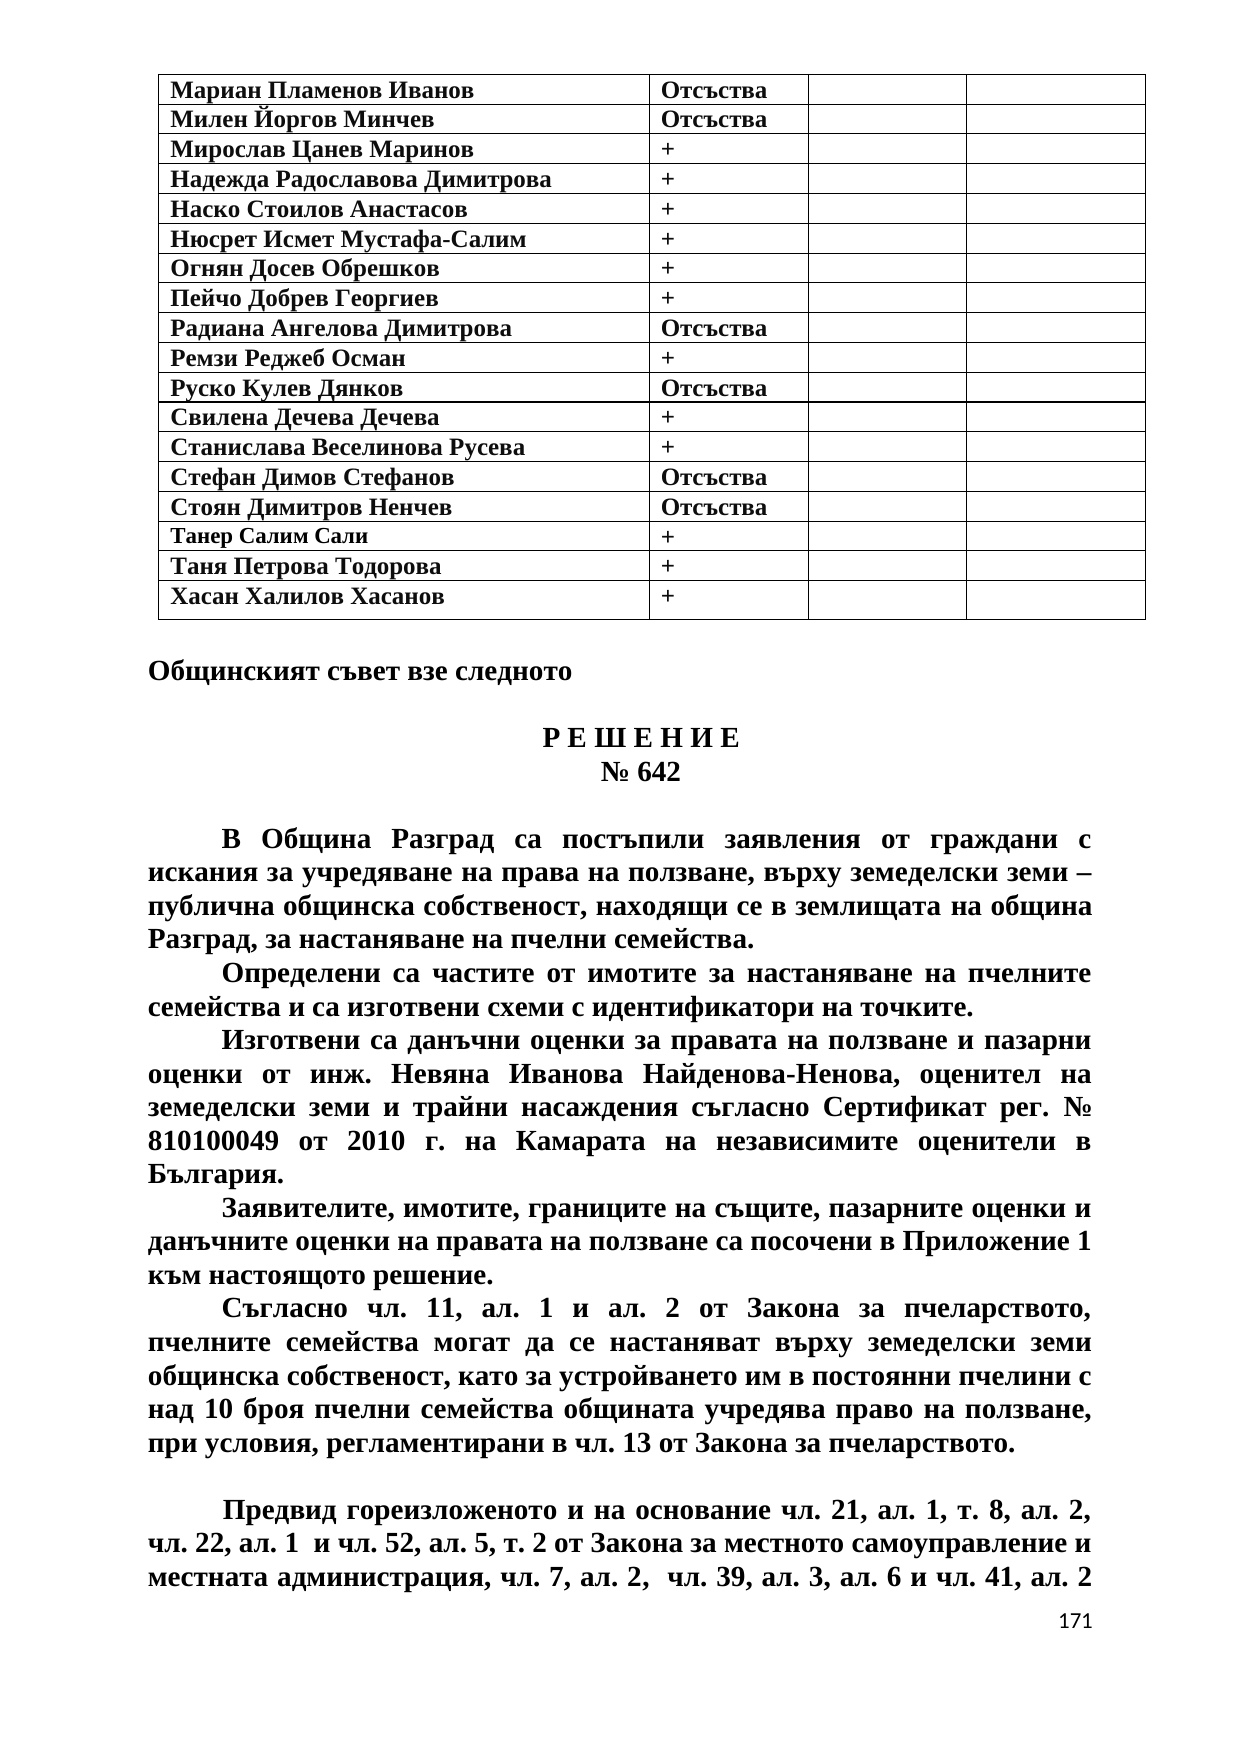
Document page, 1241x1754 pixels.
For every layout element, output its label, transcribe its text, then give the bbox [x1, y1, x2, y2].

table_cell [967, 522, 1145, 550]
table_cell [967, 373, 1145, 401]
table_cell [809, 194, 966, 223]
table_cell [967, 224, 1145, 252]
text Съгласно чл. 11, ал. 1 и ал. 2 от Закона за пчеларството, пчелните семейства могат да се настаняват върху земеделски земи общинска собственост, като за устройването им в постоянни пчелини с над 10 броя пчелни семейства общината учредява право на ползване, при условия, регламентирани в чл. 13 от Закона за пчеларството. [148, 1291, 1093, 1458]
table_cell + [650, 254, 808, 282]
table_cell [809, 283, 966, 312]
table_cell + [650, 522, 808, 550]
table_cell + [650, 343, 808, 372]
table_cell Станислава Веселинова Русева [159, 432, 649, 461]
table_cell Наско Стоилов Анастасов [159, 194, 649, 223]
table_cell Надежда Радославова Димитрова [159, 164, 649, 193]
table_cell + [650, 432, 808, 461]
table_cell Стефан Димов Стефанов [159, 462, 649, 491]
table_cell [967, 194, 1145, 223]
table_cell [967, 105, 1145, 133]
text Заявителите, имотите, границите на същите, пазарните оценки и данъчните оценки на правата на ползване са посочени в Приложение 1 към настоящото решение. [148, 1190, 1093, 1291]
table_cell [809, 551, 966, 580]
table_cell Хасан Халилов Хасанов [159, 581, 649, 619]
table_cell [809, 462, 966, 491]
subtitle Р Е Ш Е Н И Е [148, 720, 1093, 754]
table_cell [809, 134, 966, 163]
table_cell Радиана Ангелова Димитрова [159, 313, 649, 342]
table_cell Отсъства [650, 75, 808, 103]
table_cell + [650, 134, 808, 163]
table_cell [809, 343, 966, 372]
table_cell [809, 164, 966, 193]
table_cell Ремзи Реджеб Осман [159, 343, 649, 372]
table_cell [967, 75, 1145, 103]
subtitle Общинският съвет взе следното [148, 653, 1093, 687]
table_cell [967, 254, 1145, 282]
table_cell + [650, 551, 808, 580]
table_cell [809, 581, 966, 619]
text Определени са частите от имотите за настаняване на пчелните семейства и са изготвени схеми с идентификатори на точките. [148, 955, 1093, 1022]
text Изготвени са данъчни оценки за правата на ползване и пазарни оценки от инж. Невяна Иванова Найденова-Ненова, оценител на земеделски земи и трайни насаждения съгласно Сертификат рег. № 810100049 от 2010 г. на Камарата на независимите оценители в България. [148, 1022, 1093, 1190]
table_cell [809, 522, 966, 550]
table_cell [967, 343, 1145, 372]
table_cell [809, 105, 966, 133]
table_cell Мариан Пламенов Иванов [159, 75, 649, 103]
table_cell + [650, 224, 808, 252]
table_cell [967, 134, 1145, 163]
table_cell Мирослав Цанев Маринов [159, 134, 649, 163]
table_cell [967, 492, 1145, 521]
table_cell [967, 432, 1145, 461]
subtitle № 642 [148, 754, 1093, 787]
table_cell + [650, 403, 808, 431]
table_cell [809, 75, 966, 103]
table_cell [809, 254, 966, 282]
table_cell [809, 432, 966, 461]
table_cell [809, 313, 966, 342]
table_cell [967, 313, 1145, 342]
table_cell Отсъства [650, 492, 808, 521]
table_cell [967, 283, 1145, 312]
table_cell Огнян Досев Обрешков [159, 254, 649, 282]
table_cell Отсъства [650, 462, 808, 491]
table_cell + [650, 283, 808, 312]
text Предвид гореизложеното и на основание чл. 21, ал. 1, т. 8, ал. 2, чл. 22, ал. 1 и чл. 52, ал. 5, т. 2 от Закона за местното самоуправление и местната администрация, чл. 7, ал. 2, чл. 39, ал. 3, ал. 6 и чл. 41, ал. 2 [148, 1492, 1093, 1592]
table_cell [967, 551, 1145, 580]
table_cell Отсъства [650, 373, 808, 401]
table_cell [809, 403, 966, 431]
table_cell Руско Кулев Дянков [159, 373, 649, 401]
table_cell Свилена Дечева Дечева [159, 403, 649, 431]
table_cell [967, 164, 1145, 193]
table_cell [967, 403, 1145, 431]
table_cell + [650, 194, 808, 223]
table_cell Пейчо Добрев Георгиев [159, 283, 649, 312]
table_cell Танер Салим Сали [159, 522, 649, 550]
table_cell [809, 224, 966, 252]
table_cell Милен Йоргов Минчев [159, 105, 649, 133]
table_cell Отсъства [650, 313, 808, 342]
table_cell Стоян Димитров Ненчев [159, 492, 649, 521]
table_cell [967, 581, 1145, 619]
text В Община Разград са постъпили заявления от граждани с искания за учредяване на права на ползване, върху земеделски земи – публична общинска собственост, находящи се в землищата на община Разград, за настаняване на пчелни семейства. [148, 821, 1093, 955]
table_cell [809, 492, 966, 521]
table_cell [809, 373, 966, 401]
table_cell Таня Петрова Тодорова [159, 551, 649, 580]
table_cell + [650, 164, 808, 193]
table_cell [967, 462, 1145, 491]
table_cell + [650, 581, 808, 619]
table_cell Нюсрет Исмет Мустафа-Салим [159, 224, 649, 252]
table_cell Отсъства [650, 105, 808, 133]
